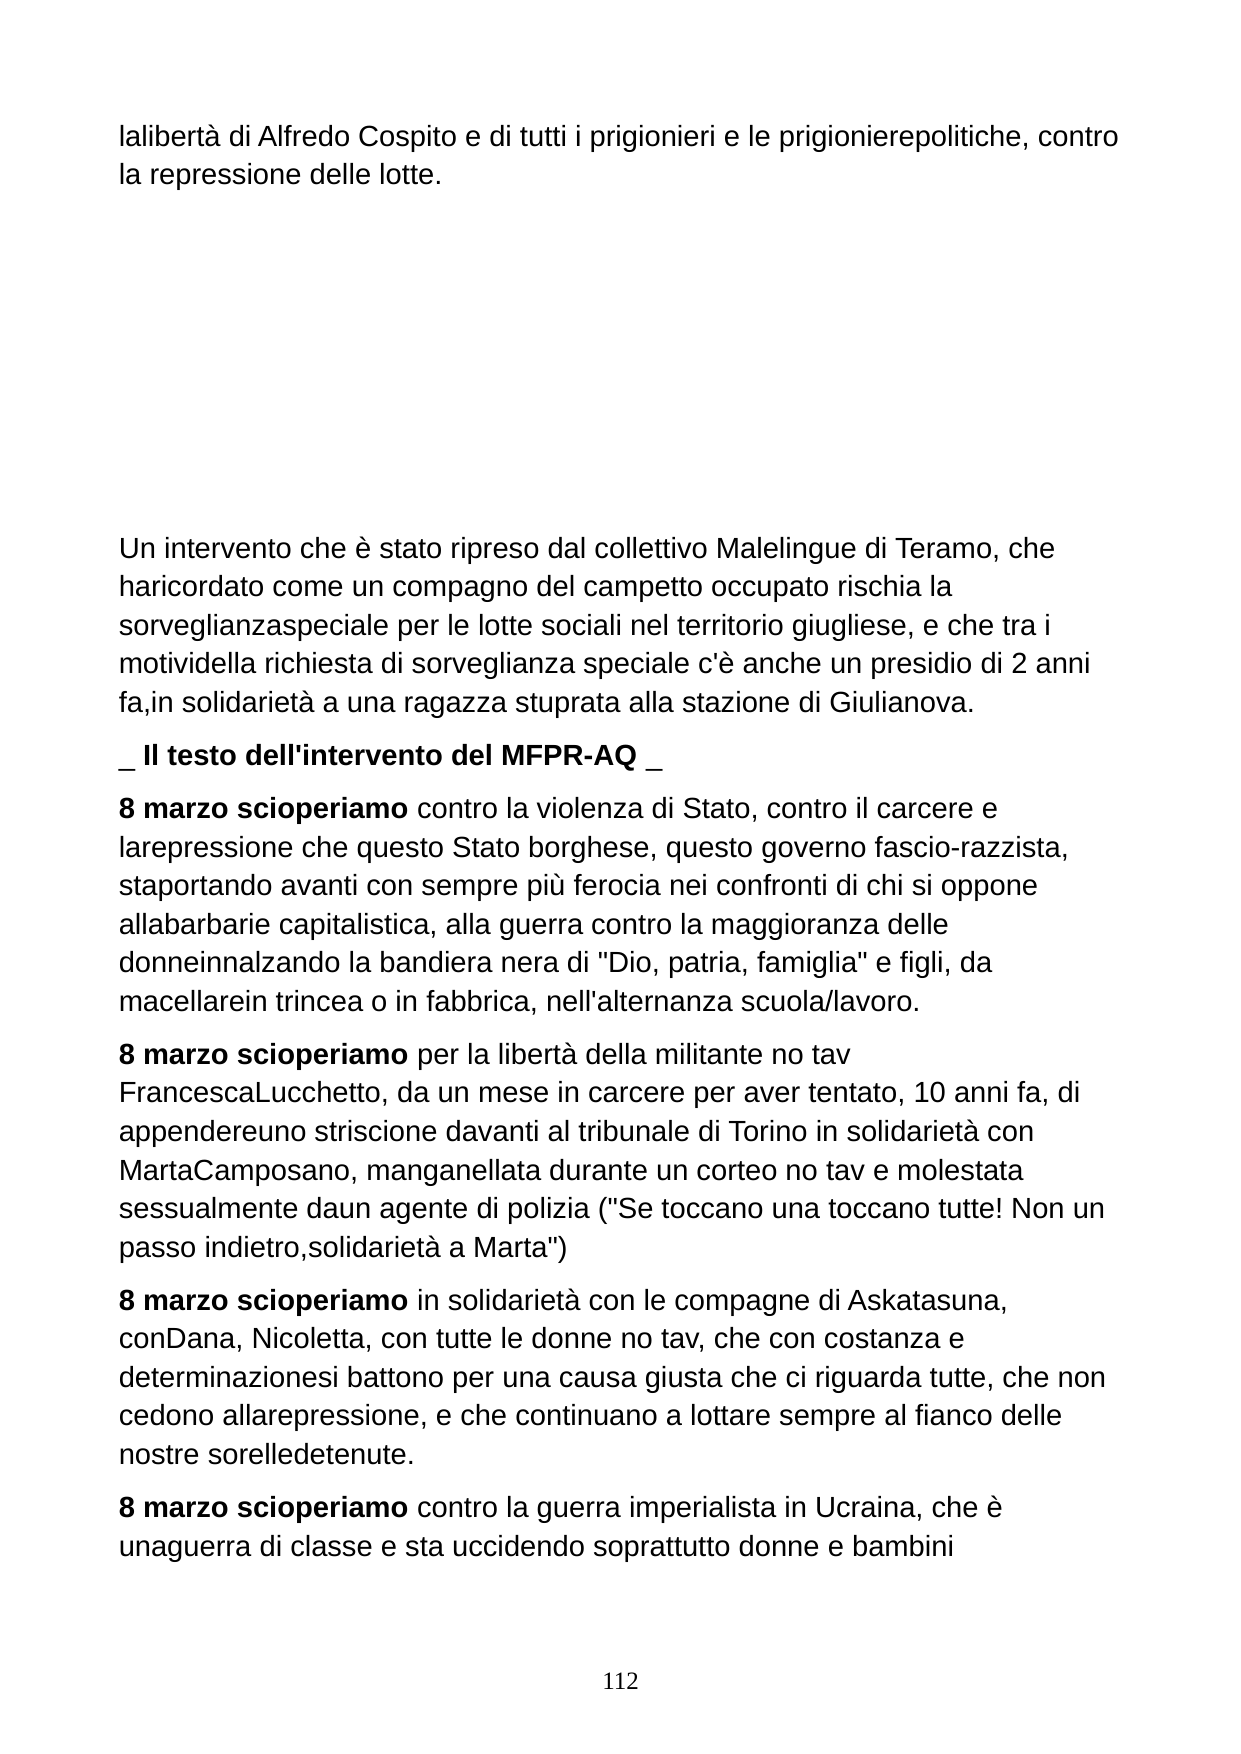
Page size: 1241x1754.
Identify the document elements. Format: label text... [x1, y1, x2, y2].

text 8 marzo scioperiamo contro la guerra imperialista in Ucraina, che è unaguerra di classe e sta uccidendo soprattutto donne e bambini [118, 1490, 1122, 1562]
text _ Il testo dell'intervento del MFPR-AQ _ [118, 738, 1122, 771]
text 8 marzo scioperiamo contro la violenza di Stato, contro il carcere e larepressione che questo Stato borghese, questo governo fascio-razzista, staportando avanti con sempre più ferocia nei confronti di chi si oppone allabarbarie capitalistica, alla guerra contro la maggioranza delle donneinnalzando la bandiera nera di "Dio, patria, famiglia" e figli, da macellarein trincea o in fabbrica, nell'alternanza scuola/lavoro. [118, 791, 1122, 1017]
text 8 marzo scioperiamo in solidarietà con le compagne di Askatasuna, conDana, Nicoletta, con tutte le donne no tav, che con costanza e determinazionesi battono per una causa giusta che ci riguarda tutte, che non cedono allarepressione, e che continuano a lottare sempre al fianco delle nostre sorelledetenute. [118, 1283, 1122, 1470]
text 8 marzo scioperiamo per la libertà della militante no tav FrancescaLucchetto, da un mese in carcere per aver tentato, 10 anni fa, di appendereuno striscione davanti al tribunale di Torino in solidarietà con MartaCamposano, manganellata durante un corteo no tav e molestata sessualmente daun agente di polizia ("Se toccano una toccano tutte! Non un passo indietro,solidarietà a Marta") [118, 1037, 1122, 1263]
text Un intervento che è stato ripreso dal collettivo Malelingue di Teramo, che haricordato come un compagno del campetto occupato rischia la sorveglianzaspeciale per le lotte sociali nel territorio giugliese, e che tra i motividella richiesta di sorveglianza speciale c'è anche un presidio di 2 anni fa,in solidarietà a una ragazza stuprata alla stazione di Giulianova. [118, 531, 1122, 718]
text lalibertà di Alfredo Cospito e di tutti i prigionieri e le prigionierepolitiche, contro la repressione delle lotte. [118, 118, 1122, 191]
